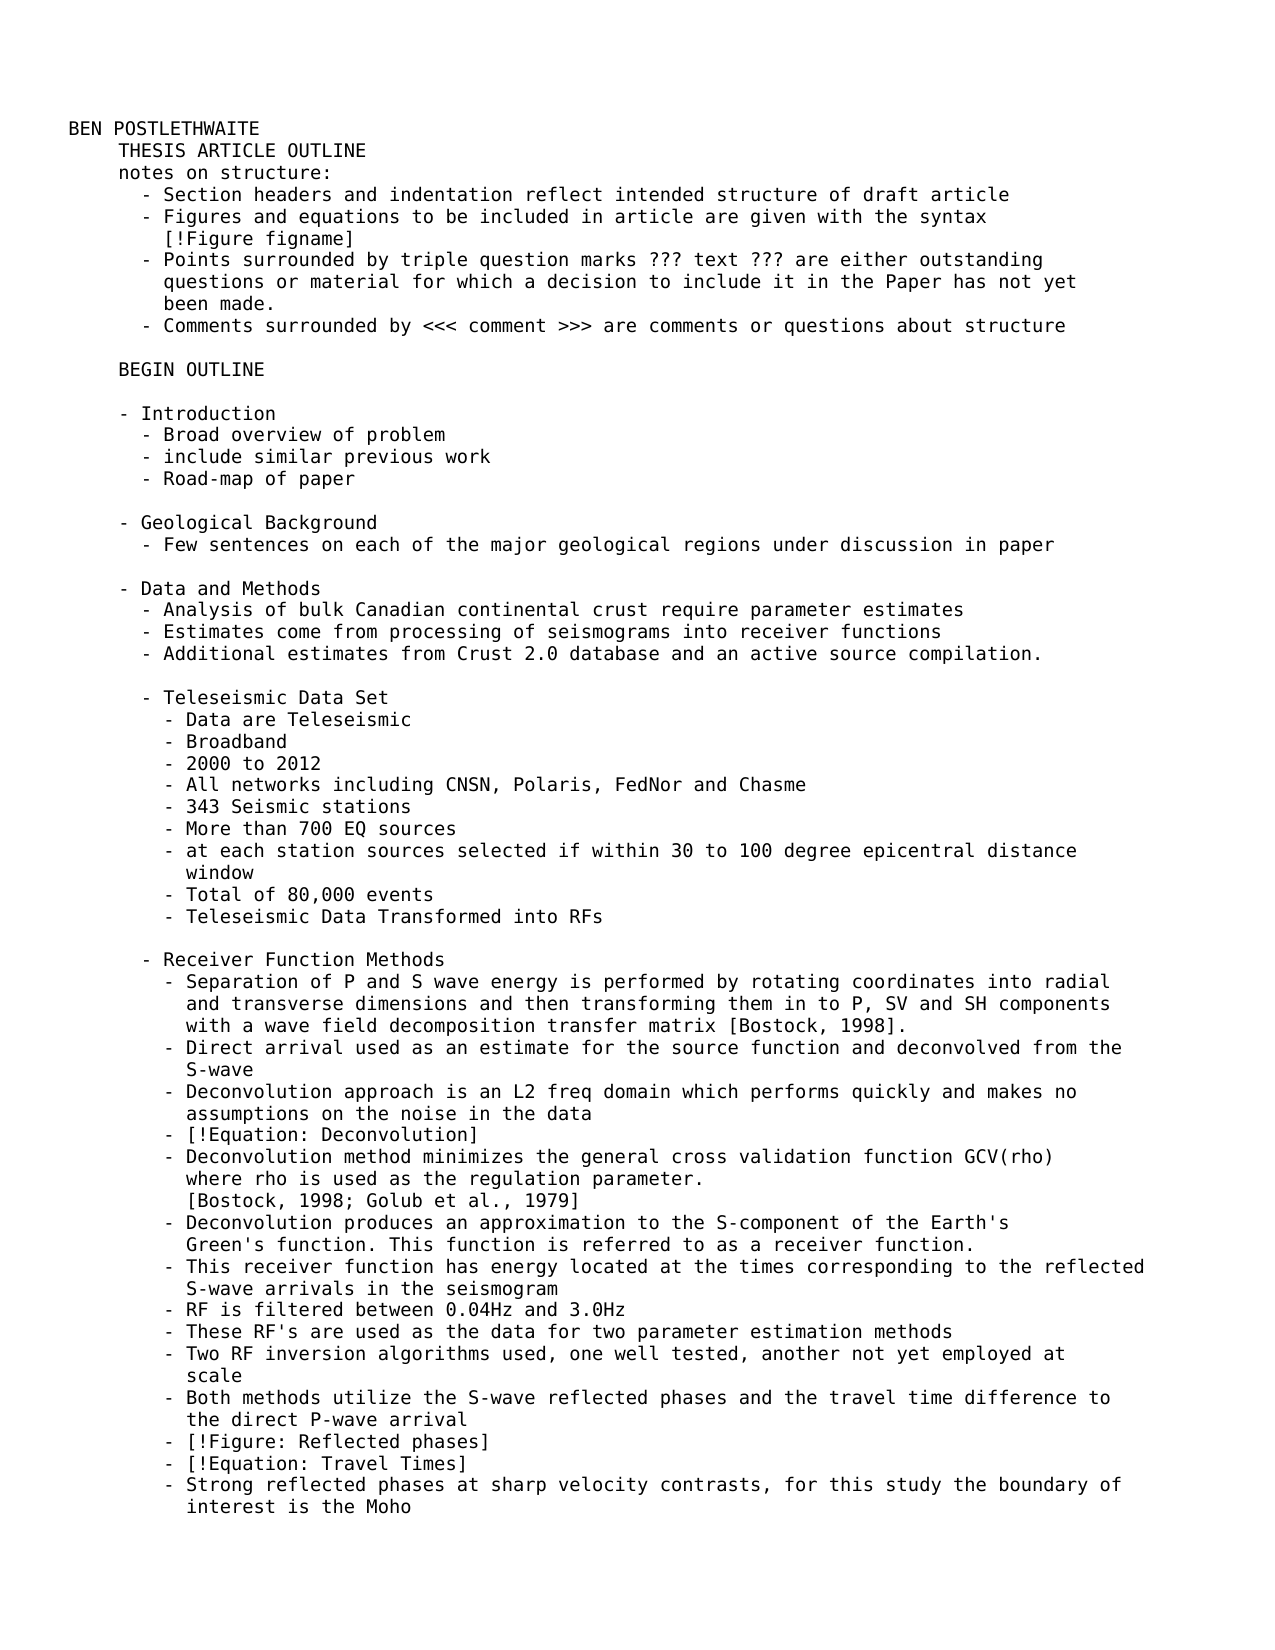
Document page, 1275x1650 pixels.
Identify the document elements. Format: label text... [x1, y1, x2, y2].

text - Teleseismic Data Set [118, 687, 1157, 709]
text [!Figure figname] [118, 227, 1157, 249]
text - Geological Background [118, 512, 1157, 534]
text - Few sentences on each of the major geological regions under discussion in paper [118, 534, 1157, 556]
text - Direct arrival used as an estimate for the source function and deconvolved from the [118, 1037, 1157, 1059]
text BEN POSTLETHWAITE [68, 118, 1197, 140]
text - include similar previous work [118, 446, 1157, 468]
text - More than 700 EQ sources [118, 818, 1157, 840]
text - [!Equation: Travel Times] [118, 1452, 1157, 1474]
text - RF is filtered between 0.04Hz and 3.0Hz [118, 1299, 1157, 1321]
text notes on structure: [118, 162, 1157, 184]
text - Points surrounded by triple question marks ??? text ??? are either outstanding [118, 249, 1157, 271]
text - Data and Methods [118, 577, 1157, 599]
text interest is the Moho [118, 1496, 1157, 1518]
text - Broad overview of problem [118, 424, 1157, 446]
text - Additional estimates from Crust 2.0 database and an active source compilation. [118, 643, 1157, 665]
text the direct P-wave arrival [118, 1409, 1157, 1431]
text - at each station sources selected if within 30 to 100 degree epicentral distance [118, 840, 1157, 862]
text S-wave arrivals in the seismogram [118, 1277, 1157, 1299]
text - Total of 80,000 events [118, 884, 1157, 906]
text S-wave [118, 1059, 1157, 1081]
text - Two RF inversion algorithms used, one well tested, another not yet employed at [118, 1343, 1157, 1365]
text - Separation of P and S wave energy is performed by rotating coordinates into radial [118, 971, 1157, 993]
text - All networks including CNSN, Polaris, FedNor and Chasme [118, 774, 1157, 796]
text - Road-map of paper [118, 468, 1157, 490]
text - Both methods utilize the S-wave reflected phases and the travel time difference to [118, 1387, 1157, 1409]
text - Data are Teleseismic [118, 709, 1157, 731]
text [Bostock, 1998; Golub et al., 1979] [118, 1190, 1157, 1212]
text scale [118, 1365, 1157, 1387]
text - Strong reflected phases at sharp velocity contrasts, for this study the boundary of [118, 1474, 1157, 1496]
text - [!Equation: Deconvolution] [118, 1124, 1157, 1146]
text and transverse dimensions and then transforming them in to P, SV and SH components [118, 993, 1157, 1015]
text window [118, 862, 1157, 884]
text - Introduction [118, 402, 1157, 424]
text - Section headers and indentation reflect intended structure of draft article [118, 184, 1157, 206]
text - Deconvolution method minimizes the general cross validation function GCV(rho) [118, 1146, 1157, 1168]
text - [!Figure: Reflected phases] [118, 1431, 1157, 1452]
text - Deconvolution approach is an L2 freq domain which performs quickly and makes no [118, 1081, 1157, 1102]
text THESIS ARTICLE OUTLINE [118, 140, 1157, 162]
text - Estimates come from processing of seismograms into receiver functions [118, 621, 1157, 643]
text BEGIN OUTLINE [118, 359, 1157, 381]
text where rho is used as the regulation parameter. [118, 1168, 1157, 1190]
text with a wave field decomposition transfer matrix [Bostock, 1998]. [118, 1015, 1157, 1037]
text - Deconvolution produces an approximation to the S-component of the Earth's [118, 1212, 1157, 1234]
text questions or material for which a decision to include it in the Paper has not yet [118, 271, 1157, 293]
text - Receiver Function Methods [118, 949, 1157, 971]
text - 343 Seismic stations [118, 796, 1157, 818]
text assumptions on the noise in the data [118, 1102, 1157, 1124]
text - Analysis of bulk Canadian continental crust require parameter estimates [118, 599, 1157, 621]
text - 2000 to 2012 [118, 752, 1157, 774]
text - These RF's are used as the data for two parameter estimation methods [118, 1321, 1157, 1343]
text - This receiver function has energy located at the times corresponding to the reflected [118, 1256, 1157, 1277]
text - Broadband [118, 731, 1157, 752]
text been made. [118, 293, 1157, 315]
text Green's function. This function is referred to as a receiver function. [118, 1234, 1157, 1256]
text - Teleseismic Data Transformed into RFs [118, 906, 1157, 927]
text - Figures and equations to be included in article are given with the syntax [118, 206, 1157, 227]
text - Comments surrounded by <<< comment >>> are comments or questions about structure [118, 315, 1157, 337]
